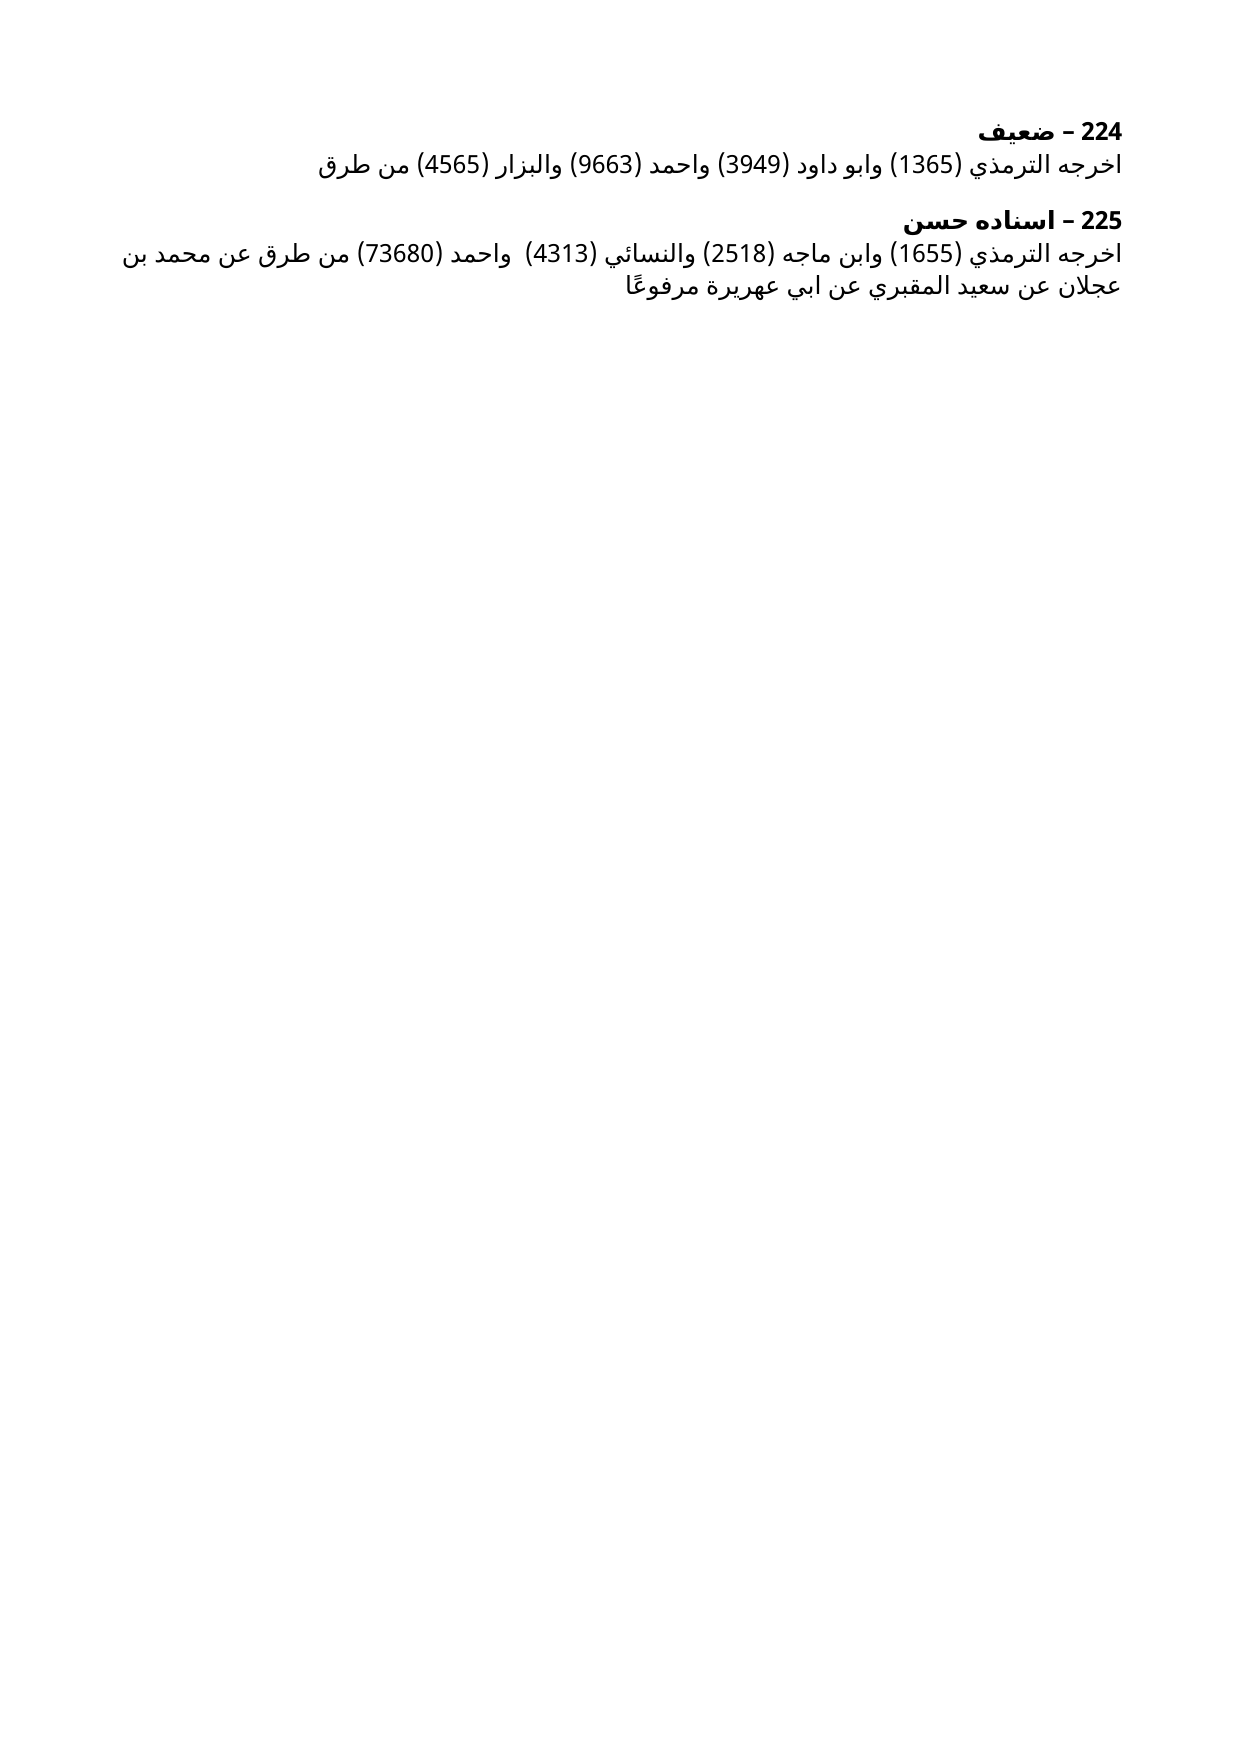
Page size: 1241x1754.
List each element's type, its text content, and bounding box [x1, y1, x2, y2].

text 225 – اسناده حسن [118, 207, 1122, 239]
text اخرجه الترمذي (1365) وابو داود (3949) واحمد (9663) والبزار (4565) من طرق [118, 151, 1122, 183]
text 224 – ضعيف [118, 118, 1122, 151]
text اخرجه الترمذي (1655) وابن ماجه (2518) والنسائي (4313) واحمد (73680) من طرق عن محمد بن عجلان عن سعيد المقبري عن ابي عهريرة مرفوعًا [118, 239, 1122, 328]
